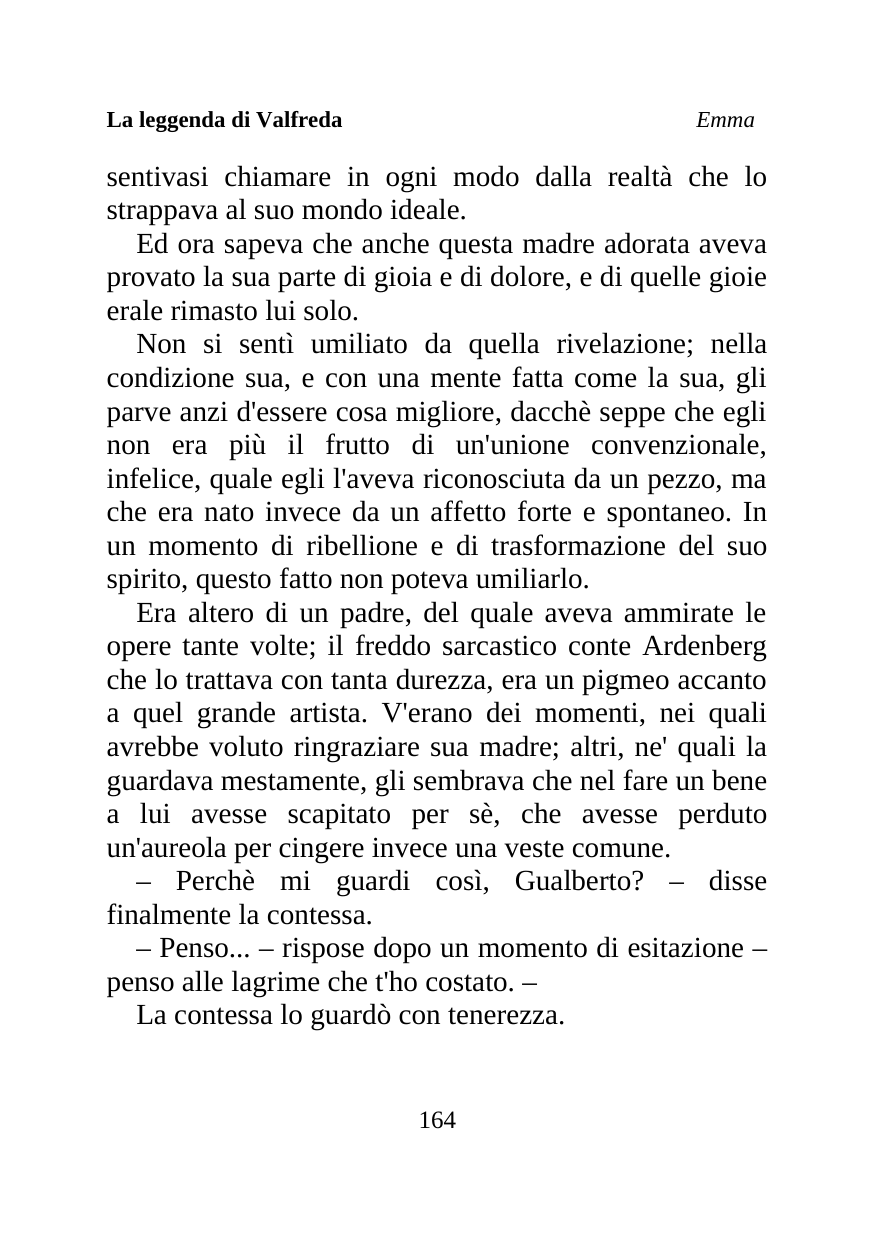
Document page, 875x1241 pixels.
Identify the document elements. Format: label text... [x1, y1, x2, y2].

text – Perchè mi guardi così, Gualberto? – disse finalmente la contessa. [106, 863, 768, 930]
text Non si sentì umiliato da quella rivelazione; nella condizione sua, e con una mente fatta come la sua, gli parve anzi d'essere cosa migliore, dacchè seppe che egli non era più il frutto di un'unione convenzionale, infelice, quale egli l'aveva riconosciuta da un pezzo, ma che era nato invece da un affetto forte e spontaneo. In un momento di ribellione e di trasformazione del suo spirito, questo fatto non poteva umiliarlo. [106, 327, 768, 595]
text Ed ora sapeva che anche questa madre adorata aveva provato la sua parte di gioia e di dolore, e di quelle gioie erale rimasto lui solo. [106, 226, 768, 327]
text – Penso... – rispose dopo un momento di esitazione – penso alle lagrime che t'ho costato. – [106, 930, 768, 997]
text Era altero di un padre, del quale aveva ammirate le opere tante volte; il freddo sarcastico conte Ardenberg che lo trattava con tanta durezza, era un pigmeo accanto a quel grande artista. V'erano dei momenti, nei quali avrebbe voluto ringraziare sua madre; altri, ne' quali la guardava mestamente, gli sembrava che nel fare un bene a lui avesse scapitato per sè, che avesse perduto un'aureola per cingere invece una veste comune. [106, 595, 768, 863]
text La contessa lo guardò con tenerezza. [106, 997, 768, 1031]
text sentivasi chiamare in ogni modo dalla realtà che lo strappava al suo mondo ideale. [106, 159, 768, 226]
